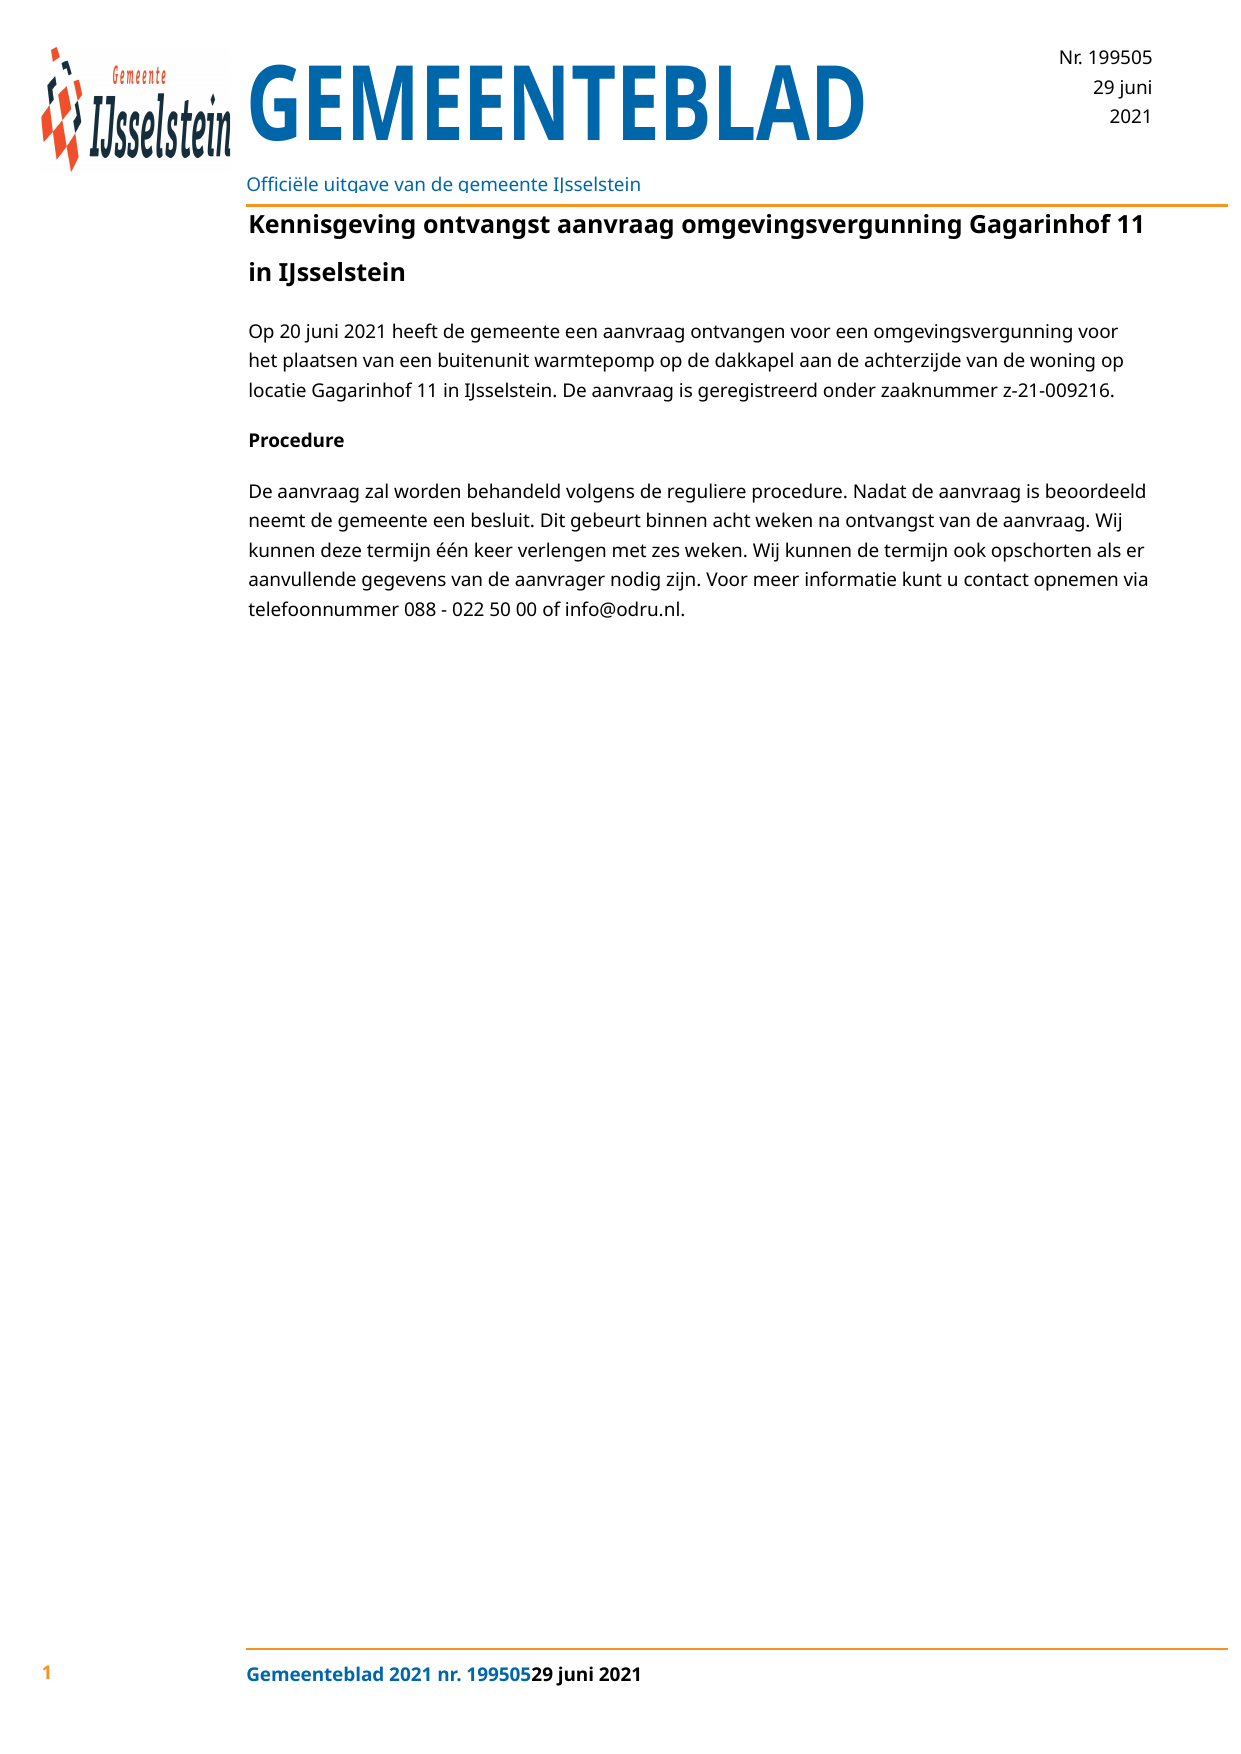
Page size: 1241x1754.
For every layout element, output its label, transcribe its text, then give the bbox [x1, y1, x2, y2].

text Op 20 juni 2021 heeft de gemeente een aanvraag ontvangen voor een omgevingsvergunning voor het plaatsen van een buitenunit warmtepomp op de dakkapel aan de achterzijde van de woning op locatie Gagarinhof 11 in IJsselstein. De aanvraag is geregistreerd onder zaaknummer z-21-009216. [248, 318, 1152, 403]
text Procedure [248, 427, 1152, 453]
picture [41, 47, 231, 172]
text Kennisgeving ontvangst aanvraag omgevingsvergunning Gagarinhof 11 in IJsselstein [248, 207, 1152, 288]
text De aanvraag zal worden behandeld volgens de reguliere procedure. Nadat de aanvraag is beoordeeld neemt de gemeente een besluit. Dit gebeurt binnen acht weken na ontvangst van de aanvraag. Wij kunnen deze termijn één keer verlengen met zes weken. Wij kunnen de termijn ook opschorten als er aanvullende gegevens van de aanvrager nodig zijn. Voor meer informatie kunt u contact opnemen via telefoonnummer 088 - 022 50 00 of info@odru.nl. [248, 478, 1152, 622]
